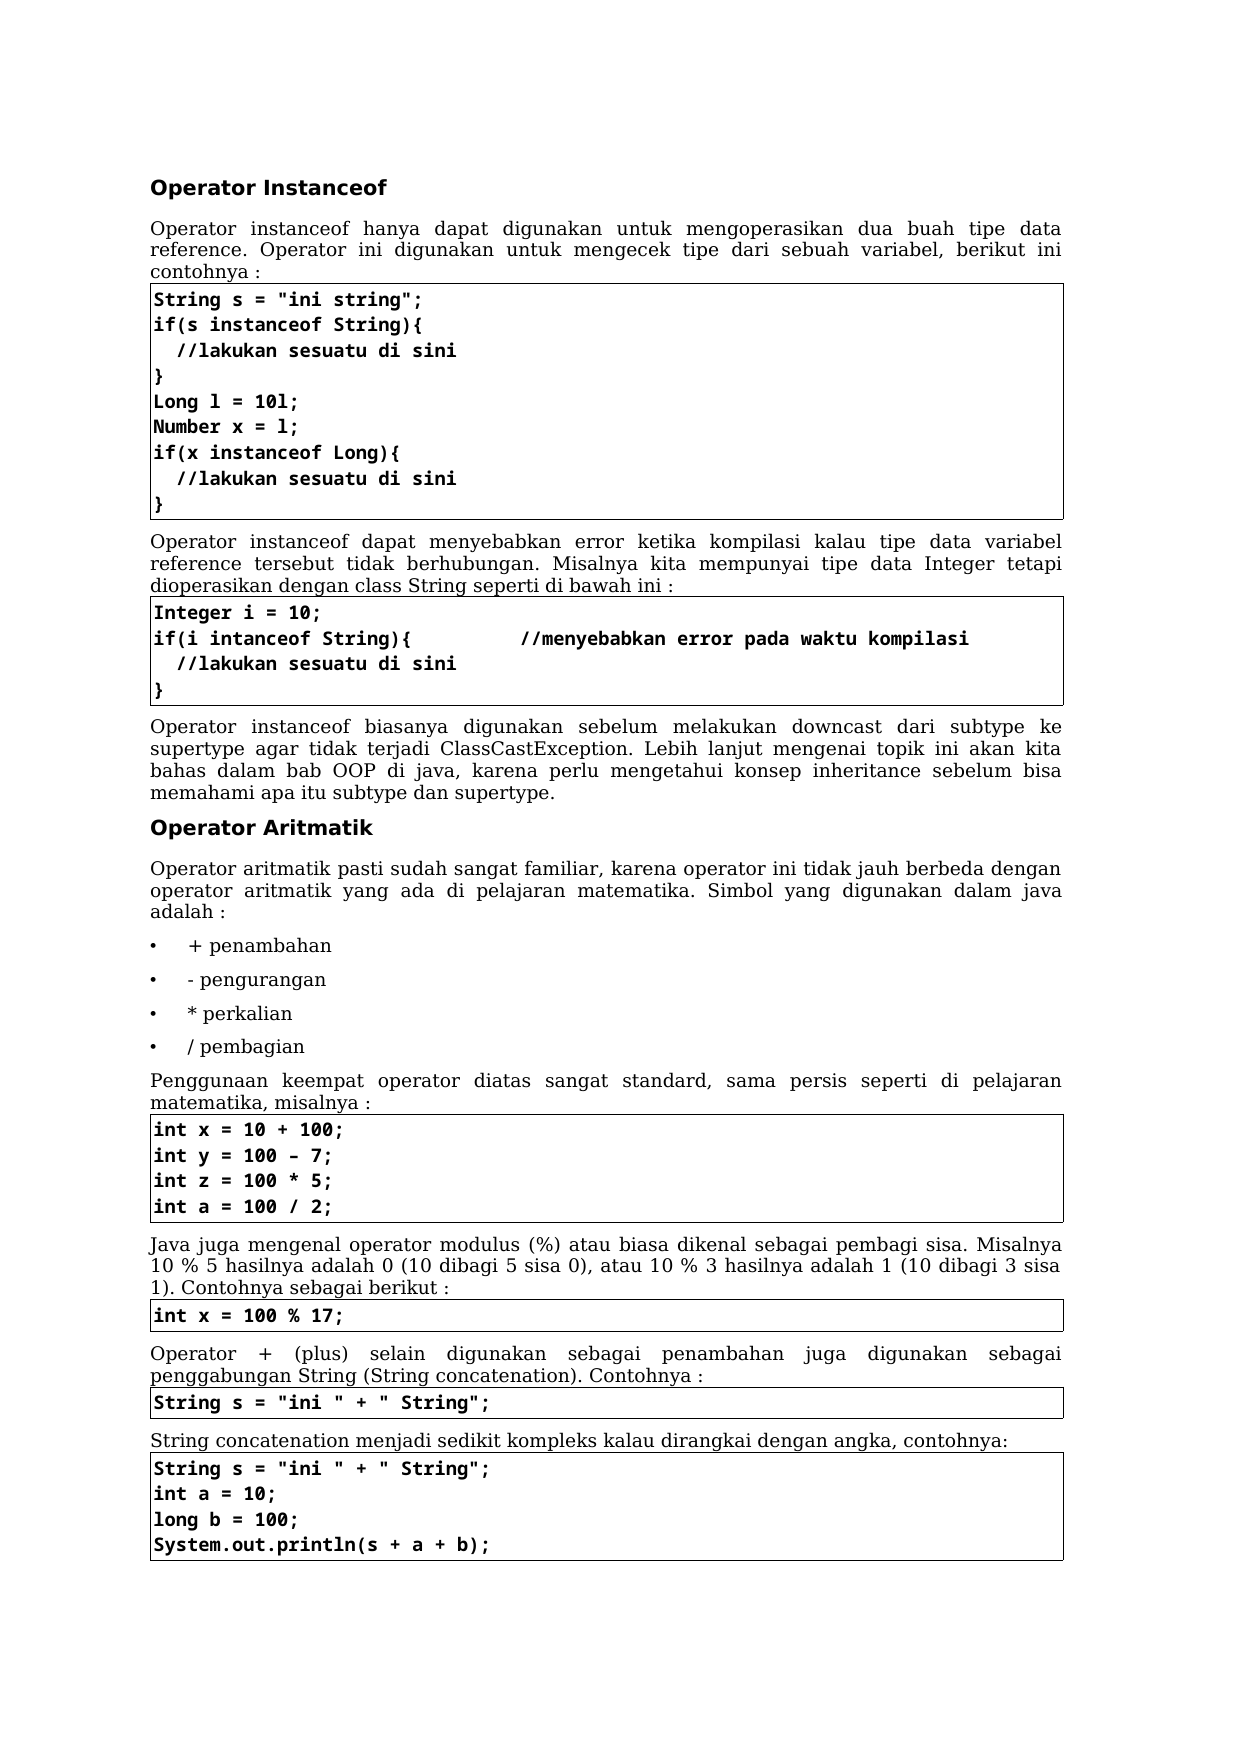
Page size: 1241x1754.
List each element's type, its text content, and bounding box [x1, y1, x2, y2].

text int a = 10; [151, 1477, 1063, 1503]
text Operator instanceof hanya dapat digunakan untuk mengoperasikan dua buah tipe data reference. Operator ini digunakan untuk mengecek tipe dari sebuah variabel, berikut ini contohnya : [150, 217, 1063, 283]
text //lakukan sesuatu di sini [151, 647, 1063, 673]
text int x = 10 + 100; [151, 1115, 1063, 1139]
text String s = "ini string"; [151, 284, 1063, 309]
text long b = 100; [151, 1503, 1063, 1528]
text String concatenation menjadi sedikit kompleks kalau dirangkai dengan angka, contohnya: [150, 1430, 1063, 1452]
text //lakukan sesuatu di sini [151, 462, 1063, 487]
text } [151, 360, 1063, 385]
text } [151, 487, 1063, 519]
text System.out.println(s + a + b); [151, 1528, 1063, 1560]
text Long l = 10l; [151, 385, 1063, 411]
text if(i intanceof String){ //menyebabkan error pada waktu kompilasi [151, 622, 1063, 647]
text int a = 100 / 2; [151, 1190, 1063, 1222]
text Operator instanceof biasanya digunakan sebelum melakukan downcast dari subtype ke supertype agar tidak terjadi ClassCastException. Lebih lanjut mengenai topik ini akan kita bahas dalam bab OOP di java, karena perlu mengetahui konsep inheritance sebelum bisa memahami apa itu subtype dan supertype. [150, 717, 1063, 804]
text if(x instanceof Long){ [151, 436, 1063, 462]
text //lakukan sesuatu di sini [151, 334, 1063, 360]
text String s = "ini " + " String"; [151, 1388, 1063, 1418]
text int x = 100 % 17; [151, 1300, 1063, 1331]
list * perkalian [150, 1002, 1063, 1024]
text Number x = l; [151, 411, 1063, 436]
text if(s instanceof String){ [151, 309, 1063, 334]
text Integer i = 10; [151, 597, 1063, 622]
text Java juga mengenal operator modulus (%) atau biasa dikenal sebagai pembagi sisa. Misalnya 10 % 5 hasilnya adalah 0 (10 dibagi 5 sisa 0), atau 10 % 3 hasilnya adalah 1 (10 dibagi 3 sisa 1). Contohnya sebagai berikut : [150, 1234, 1063, 1299]
list + penambahan [150, 935, 1063, 957]
text Penggunaan keempat operator diatas sangat standard, sama persis seperti di pelajaran matematika, misalnya : [150, 1070, 1063, 1113]
list - pengurangan [150, 969, 1063, 991]
text int z = 100 * 5; [151, 1164, 1063, 1190]
list / pembagian [150, 1036, 1063, 1058]
text } [151, 673, 1063, 705]
text Operator instanceof dapat menyebabkan error ketika kompilasi kalau tipe data variabel reference tersebut tidak berhubungan. Misalnya kita mempunyai tipe data Integer tetapi dioperasikan dengan class String seperti di bawah ini : [150, 531, 1063, 596]
text Operator aritmatik pasti sudah sangat familiar, karena operator ini tidak jauh berbeda dengan operator aritmatik yang ada di pelajaran matematika. Simbol yang digunakan dalam java adalah : [150, 858, 1063, 923]
text String s = "ini " + " String"; [151, 1453, 1063, 1477]
text Operator + (plus) selain digunakan sebagai penambahan juga digunakan sebagai penggabungan String (String concatenation). Contohnya : [150, 1343, 1063, 1387]
subtitle Operator Aritmatik [150, 816, 1063, 840]
subtitle Operator Instanceof [150, 176, 1063, 200]
text int y = 100 – 7; [151, 1139, 1063, 1164]
